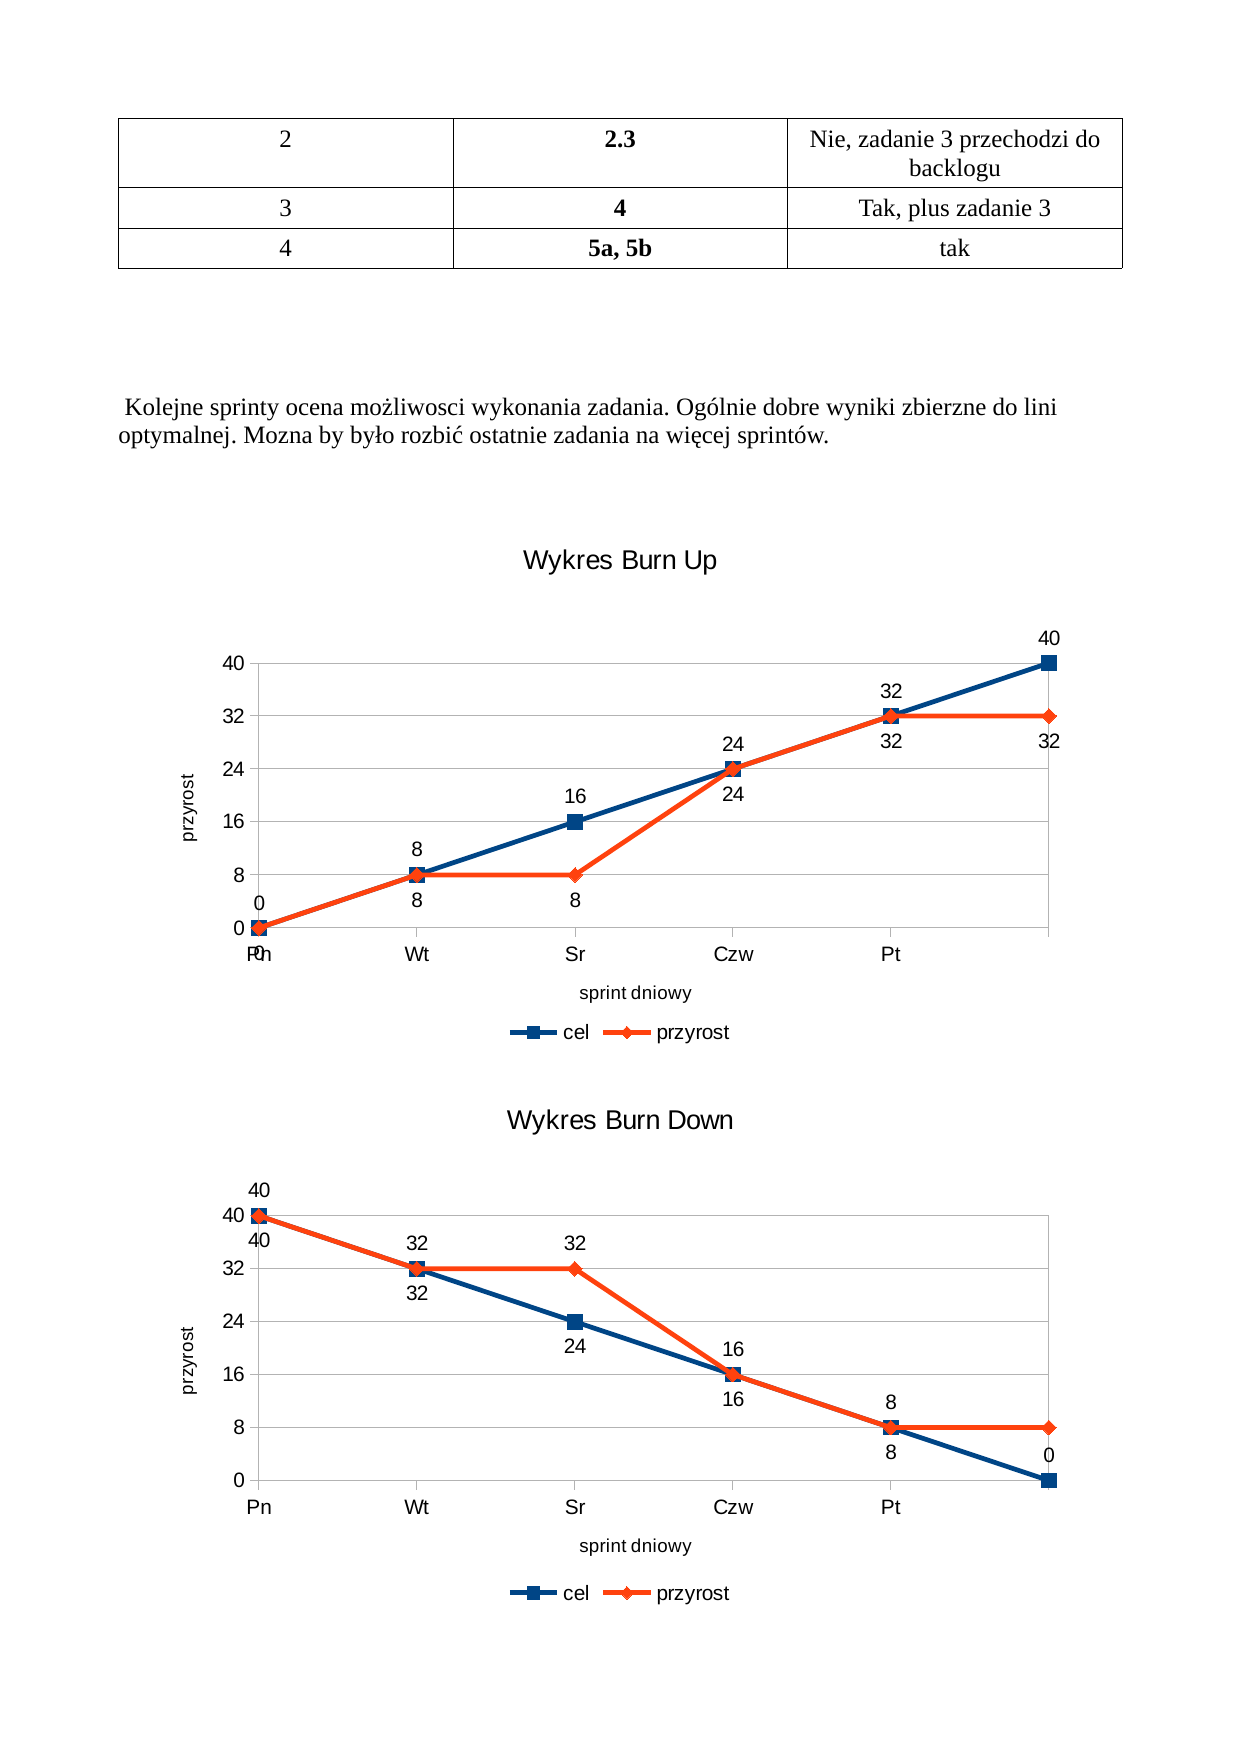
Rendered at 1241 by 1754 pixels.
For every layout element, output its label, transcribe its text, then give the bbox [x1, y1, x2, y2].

table_cell 2,3 [454, 119, 787, 187]
table_cell 4 [454, 188, 787, 227]
table_cell 2 [119, 119, 453, 187]
table_cell Tak, plus zadanie 3 [788, 188, 1122, 227]
table_cell 3 [119, 188, 453, 227]
table_cell tak [788, 229, 1122, 268]
table_cell Nie, zadanie 3 przechodzi do backlogu [788, 119, 1122, 187]
table_cell 5a, 5b [454, 229, 787, 268]
table_cell 4 [119, 229, 453, 268]
text Kolejne sprinty ocena możliwosci wykonania zadania. Ogólnie dobre wyniki zbierzne do lini optymalnej. Mozna by było rozbić ostatnie zadania na więcej sprintów. [118, 392, 1122, 449]
